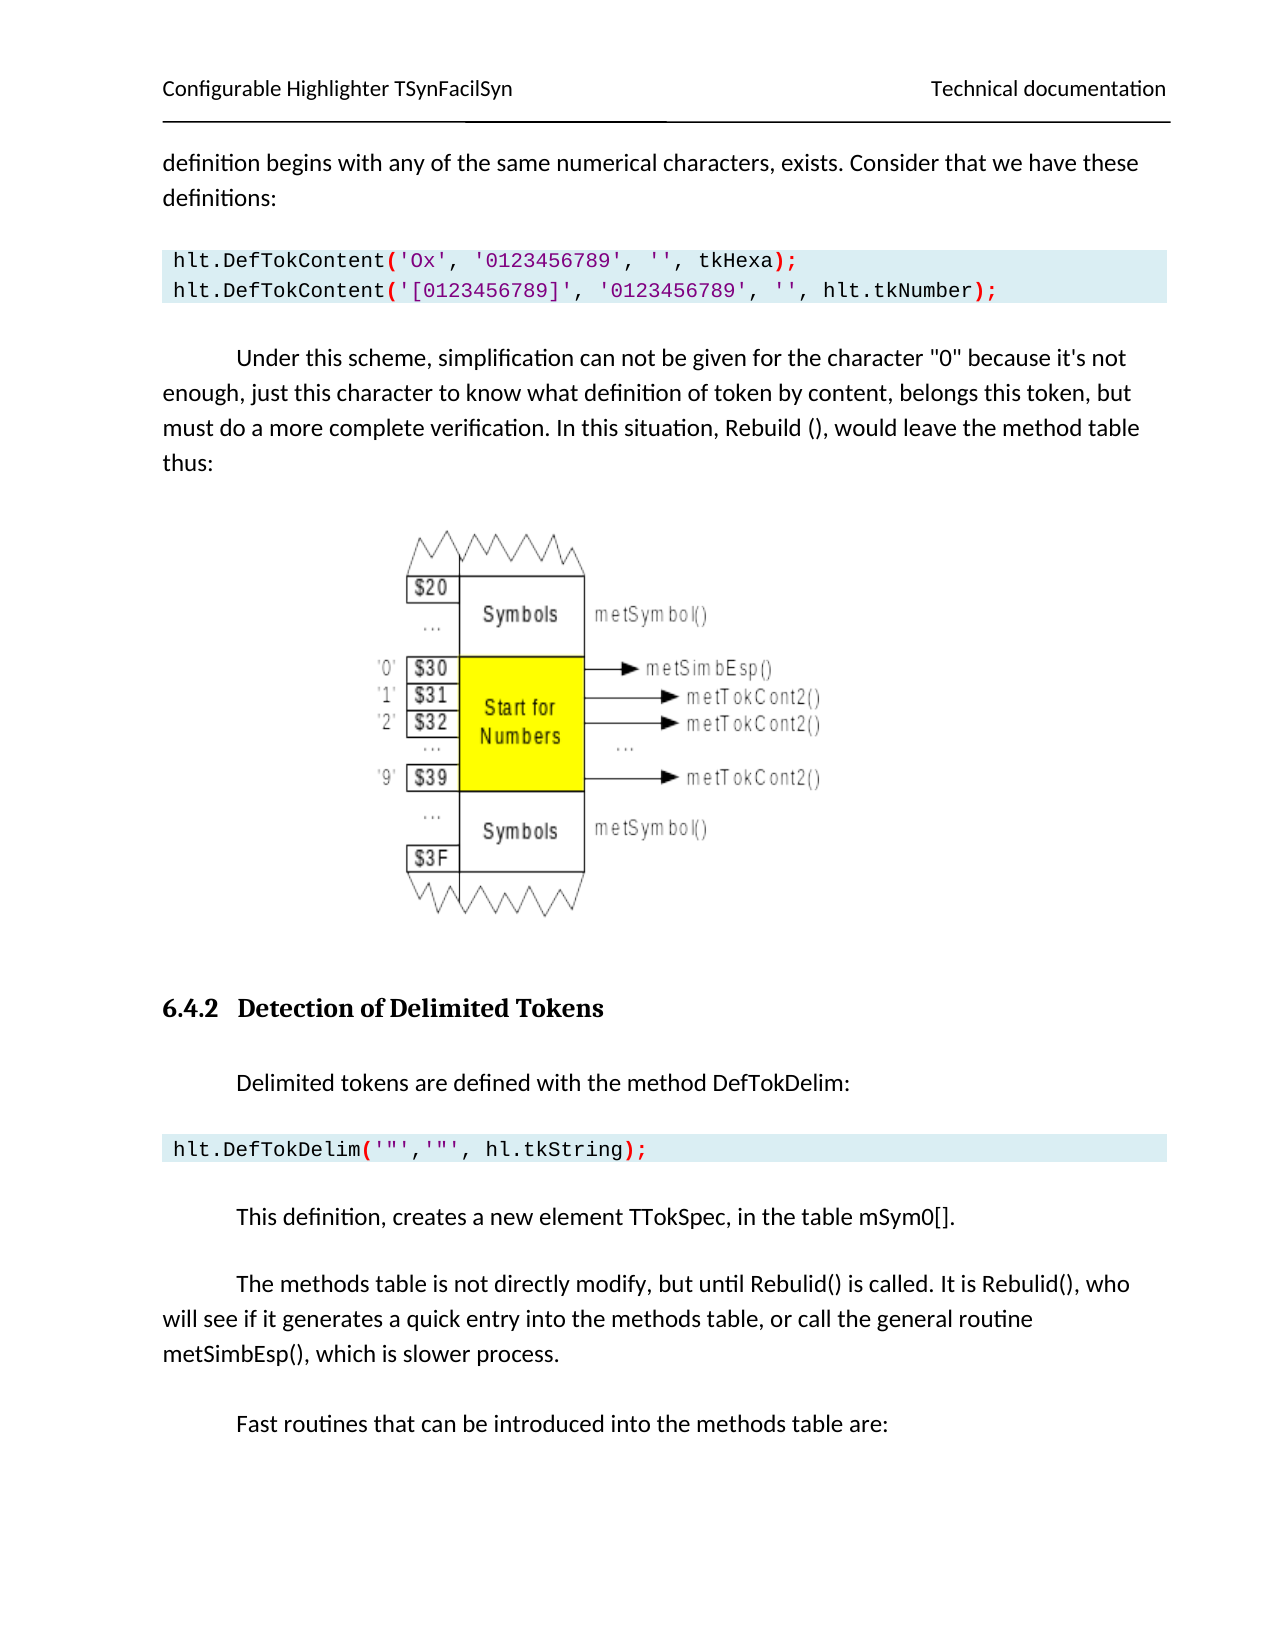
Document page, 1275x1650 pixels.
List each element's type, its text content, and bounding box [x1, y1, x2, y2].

text hlt.DefTokContent('Ox', '0123456789', '', tkHexa); [162, 250, 1167, 273]
text The methods table is not directly modify, but until Rebulid() is called. It is Rebulid(), who will see if it generates a quick entry into the methods table, or call the general routine metSimbEsp(), which is slower process. Fast routines that can be introduced into the methods table are: [162, 1268, 1167, 1439]
text Under this scheme, simplification can not be given for the character "0" because it's not enough, just this character to know what definition of token by content, belongs this token, but must do a more complete verification. In this situation, Rebuild (), would leave the method table thus: [162, 342, 1167, 477]
text hlt.DefTokContent('[0123456789]', '0123456789', '', hlt.tkNumber); [162, 280, 1167, 303]
text hlt.DefTokDelim('"','"', hl.tkString); [162, 1134, 1167, 1162]
text definition begins with any of the same numerical characters, exists. Consider that we have these definitions: [162, 148, 1167, 213]
text This definition, creates a new element TTokSpec, in the table mSym0[]. [162, 1201, 1167, 1232]
text Delimited tokens are defined with the method DefTokDelim: [162, 1067, 1167, 1097]
subtitle Detection of Delimited Tokens [162, 993, 1167, 1024]
